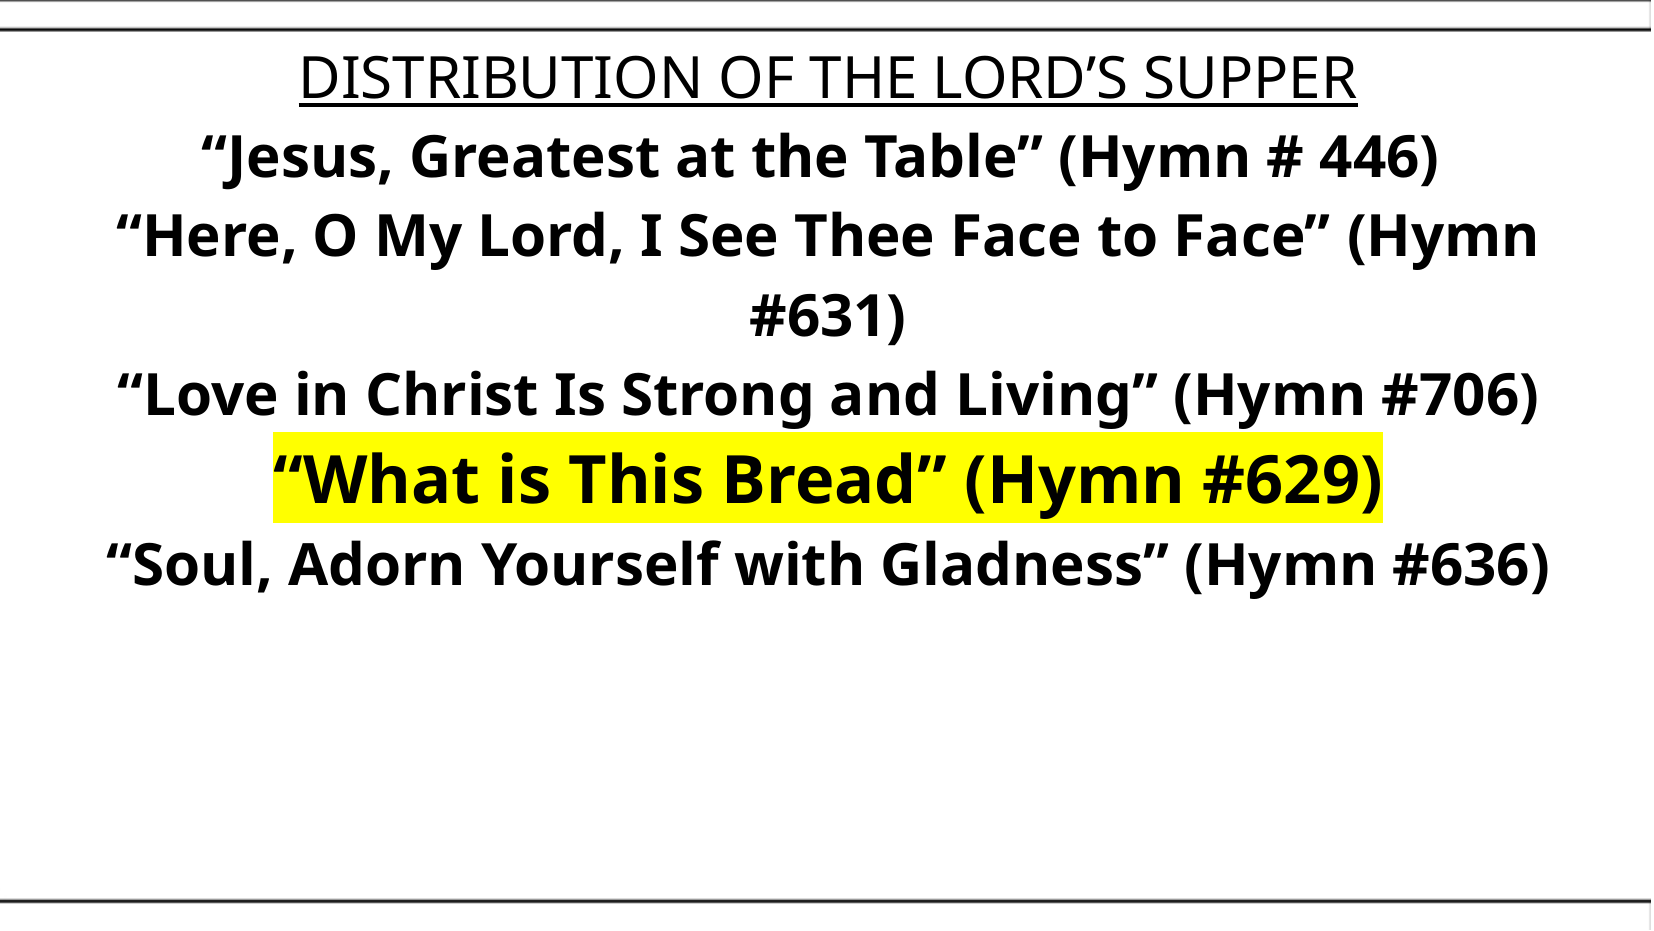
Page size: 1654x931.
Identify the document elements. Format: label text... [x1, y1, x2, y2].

text_box DISTRIBUTION OF THE LORD’S SUPPER “Jesus, Greatest at the Table” (Hymn # 446) “Here, O My Lord, I See Thee Face to Face” (Hymn #631) “Love in Christ Is Strong and Living” (Hymn #706) “What is This Bread” (Hymn #629) “Soul, Adorn Yourself with Gladness” (Hymn #636) [48, 28, 1608, 519]
picture [0, 0, 1651, 930]
